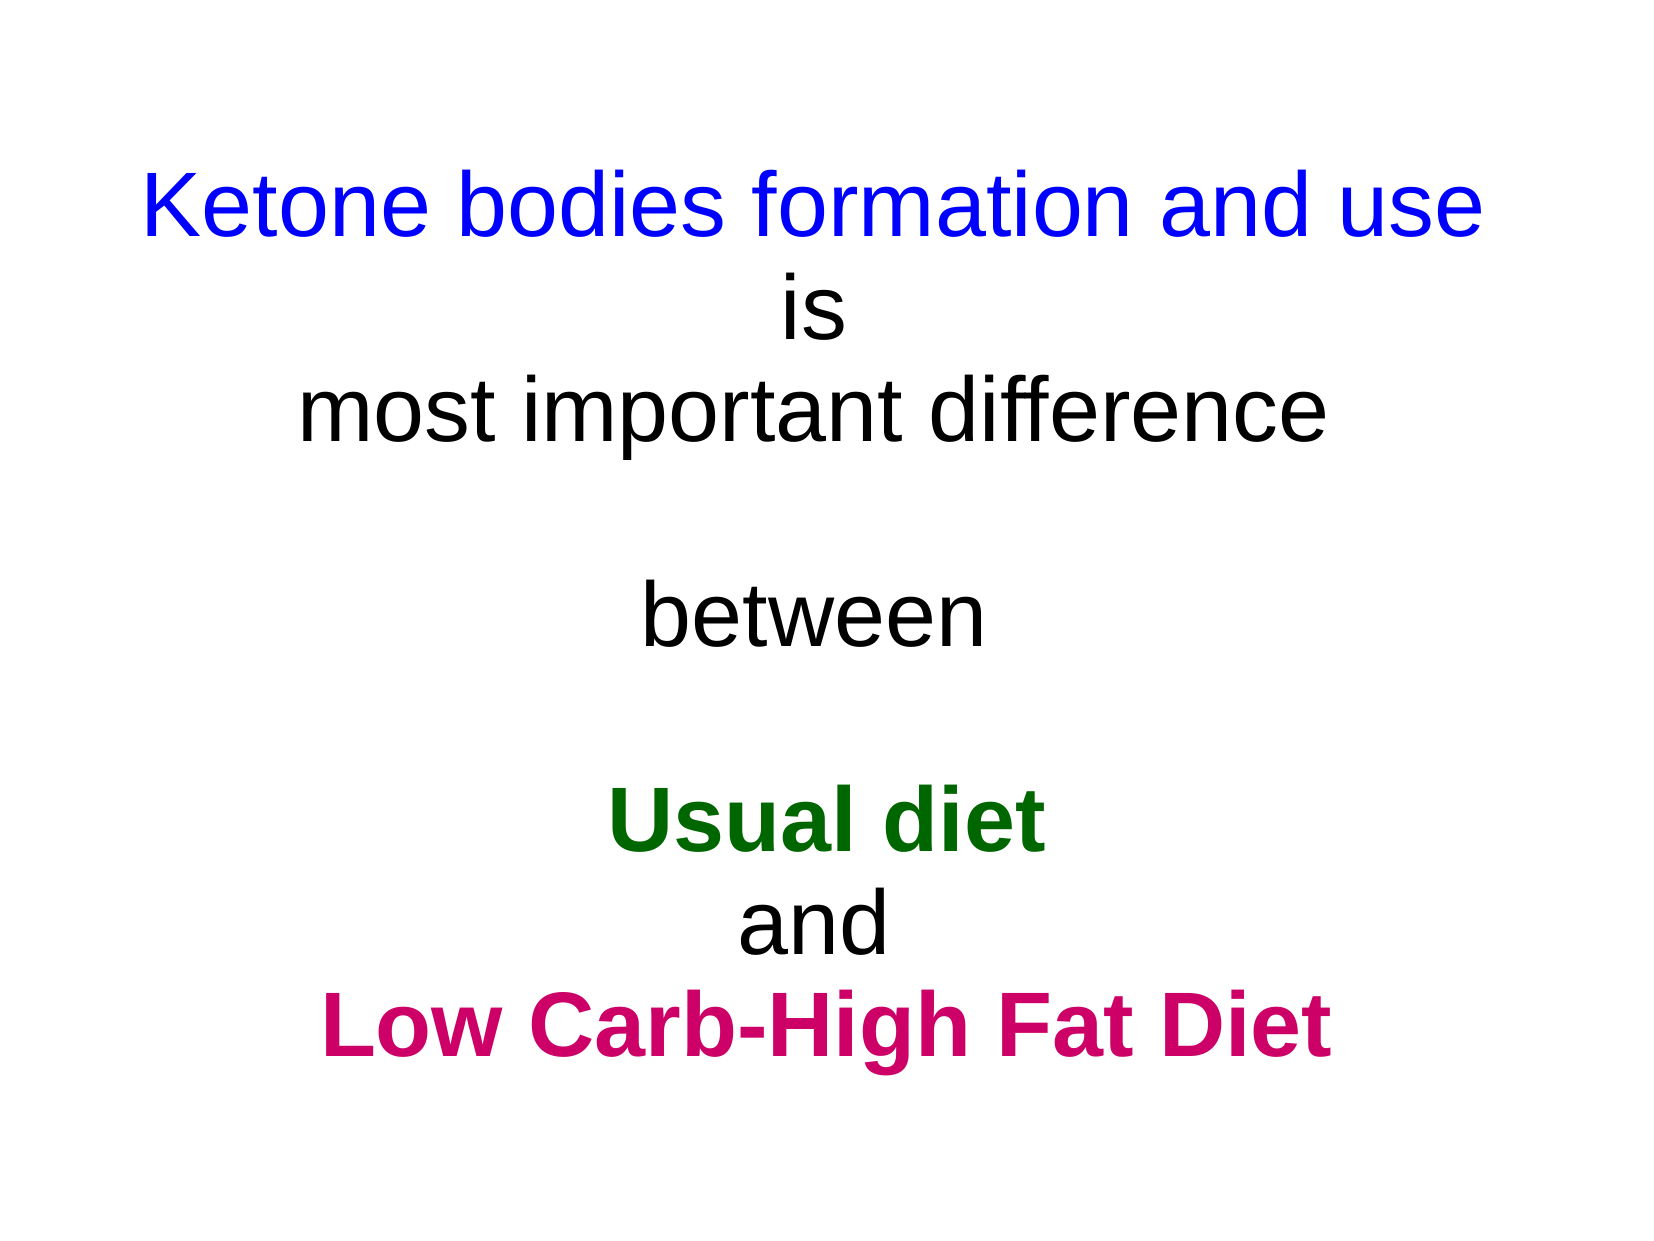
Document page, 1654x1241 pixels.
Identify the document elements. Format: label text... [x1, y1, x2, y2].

title Ketone bodies formation and use is most important difference between Usual diet and Low Carb-High Fat Diet [82, 153, 1571, 1077]
